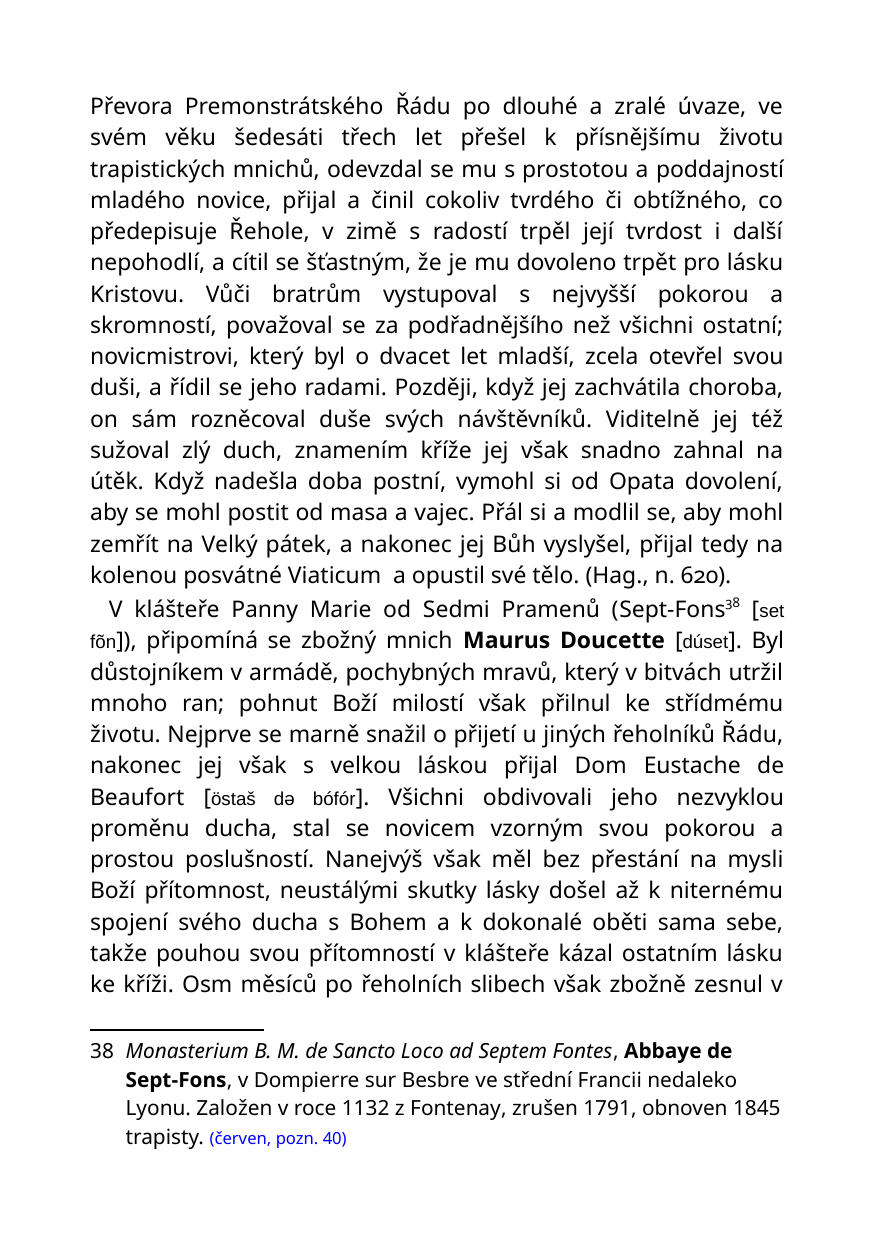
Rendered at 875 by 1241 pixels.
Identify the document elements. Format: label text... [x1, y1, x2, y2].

text Monasterium B. M. de Sancto Loco ad Septem Fontes, Abbaye de Sept-Fons, v Dompierre sur Besbre ve střední Francii nedaleko Lyonu. Založen v roce 1132 z Fontenay, zrušen 1791, obnoven 1845 trapisty. (červen, pozn. 40) [90, 1036, 784, 1150]
text V klášteře Panny Marie od Sedmi Pramenů (Sept-Fons [set fõn]), připomíná se zbožný mnich Maurus Doucette [dúset]. Byl důstojníkem v armádě, pochybných mravů, který v bitvách utržil mnoho ran; pohnut Boží milostí však přilnul ke střídmému životu. Nejprve se marně snažil o přijetí u jiných řeholníků Řádu, nakonec jej však s velkou láskou přijal Dom Eustache de Beaufort [östaš də bófór]. Všichni obdivovali jeho nezvyklou proměnu ducha, stal se novicem vzorným svou pokorou a prostou poslušností. Nanejvýš však měl bez přestání na mysli Boží přítomnost, neustálými skutky lásky došel až k niternému spojení svého ducha s Bohem a k dokonalé oběti sama sebe, takže pouhou svou přítomností v klášteře kázal ostatním lásku ke kříži. Osm měsíců po řeholních slibech však zbožně zesnul v [90, 593, 784, 999]
text Převora Premonstrátského Řádu po dlouhé a zralé úvaze, ve svém věku šedesáti třech let přešel k přísnějšímu životu trapistických mnichů, odevzdal se mu s prostotou a poddajností mladého novice, přijal a činil cokoliv tvrdého či obtížného, co předepisuje Řehole, v zimě s radostí trpěl její tvrdost i další nepohodlí, a cítil se šťastným, že je mu dovoleno trpět pro lásku Kristovu. Vůči bratrům vystupoval s nejvyšší pokorou a skromností, považoval se za podřadnějšího než všichni ostatní; novicmistrovi, který byl o dvacet let mladší, zcela otevřel svou duši, a řídil se jeho radami. Později, když jej zachvátila choroba, on sám rozněcoval duše svých návštěvníků. Viditelně jej též sužoval zlý duch, znamením kříže jej však snadno zahnal na útěk. Když nadešla doba postní, vymohl si od Opata dovolení, aby se mohl postit od masa a vajec. Přál si a modlil se, aby mohl zemřít na Velký pátek, a nakonec jej Bůh vyslyšel, přijal tedy na kolenou posvátné Viaticum a opustil své tělo. (Hag., n. 620). [90, 90, 784, 590]
